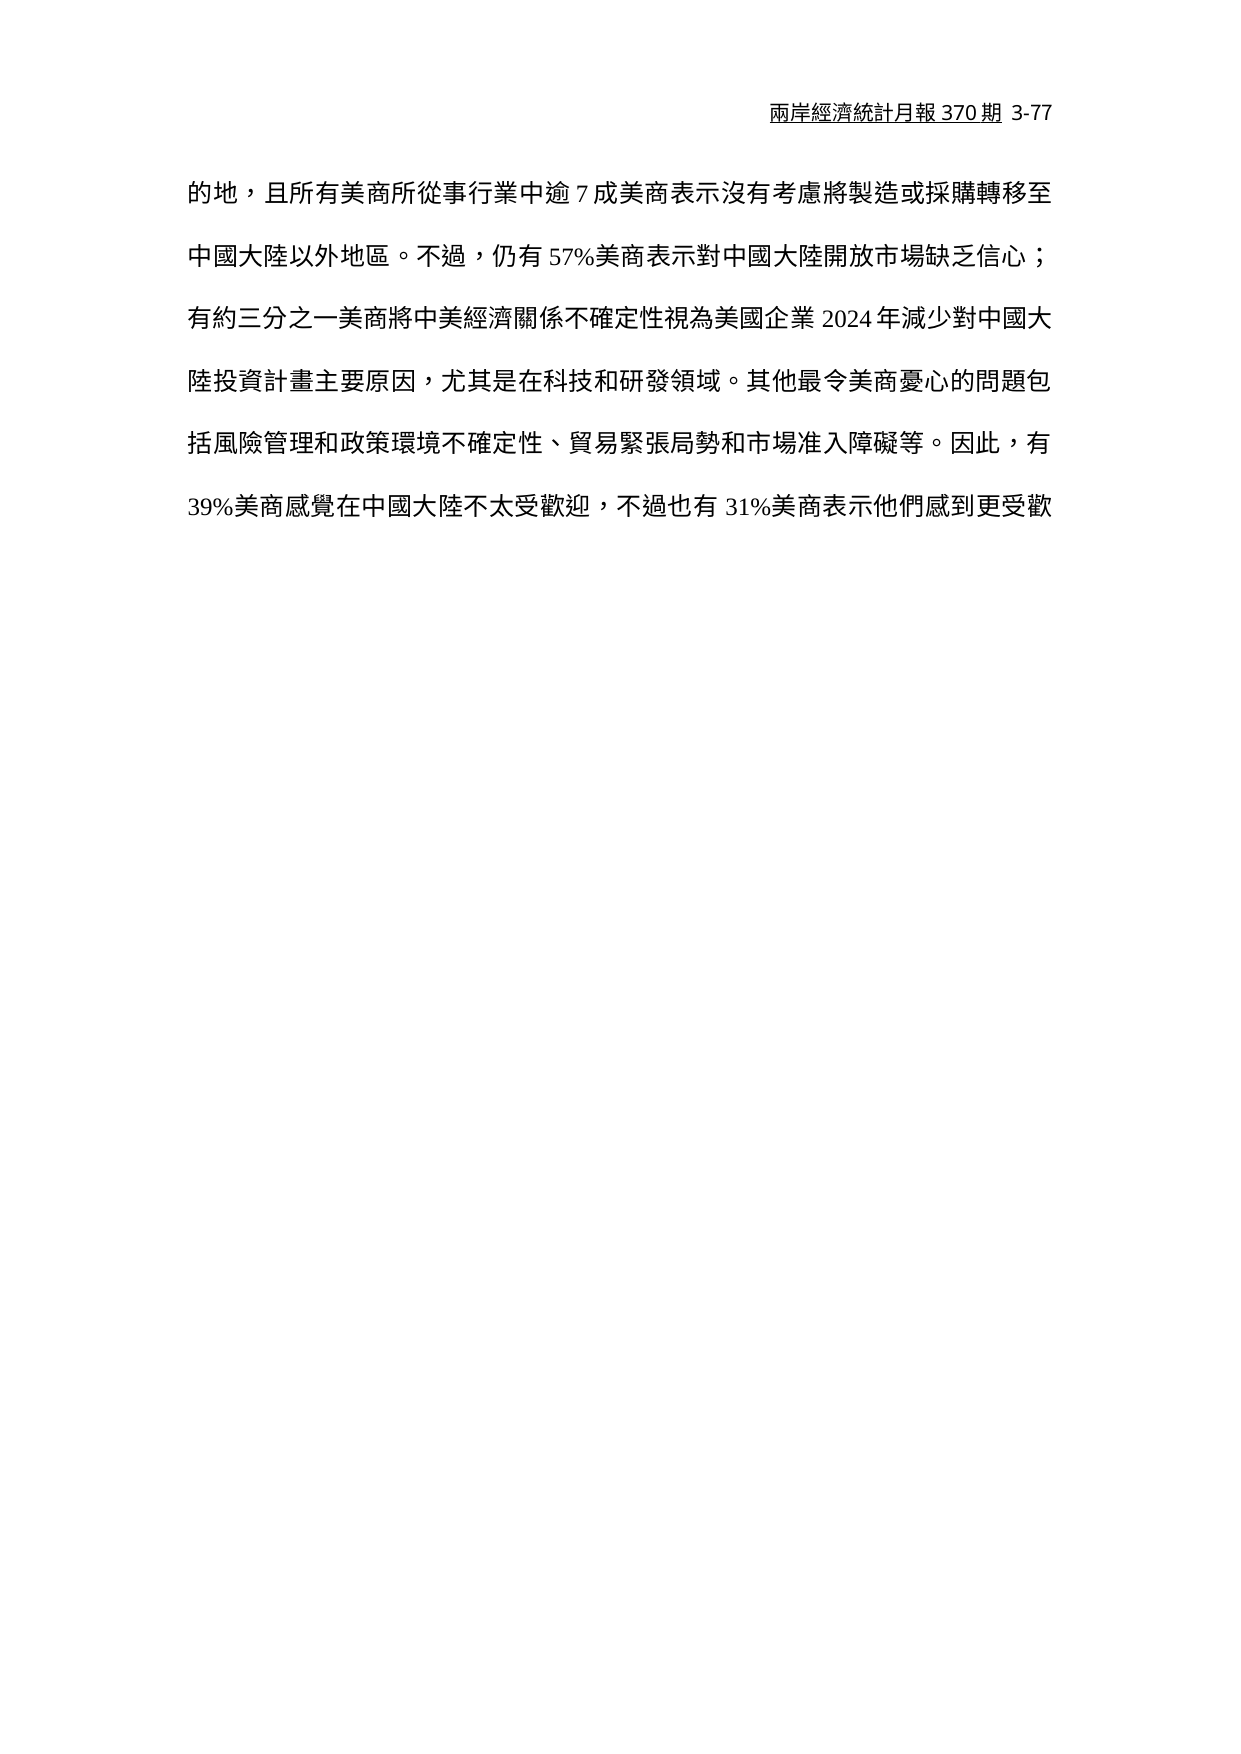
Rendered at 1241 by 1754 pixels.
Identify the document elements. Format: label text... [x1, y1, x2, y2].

text 的地，且所有美商所從事行業中逾7成美商表示沒有考慮將製造或採購轉移至中國大陸以外地區。不過，仍有57%美商表示對中國大陸開放市場缺乏信心；有約三分之一美商將中美經濟關係不確定性視為美國企業2024年減少對中國大陸投資計畫主要原因，尤其是在科技和研發領域。其他最令美商憂心的問題包括風險管理和政策環境不確定性、貿易緊張局勢和市場准入障礙等。因此，有39%美商感覺在中國大陸不太受歡迎，不過也有31%美商表示他們感到更受歡 [187, 150, 1053, 525]
